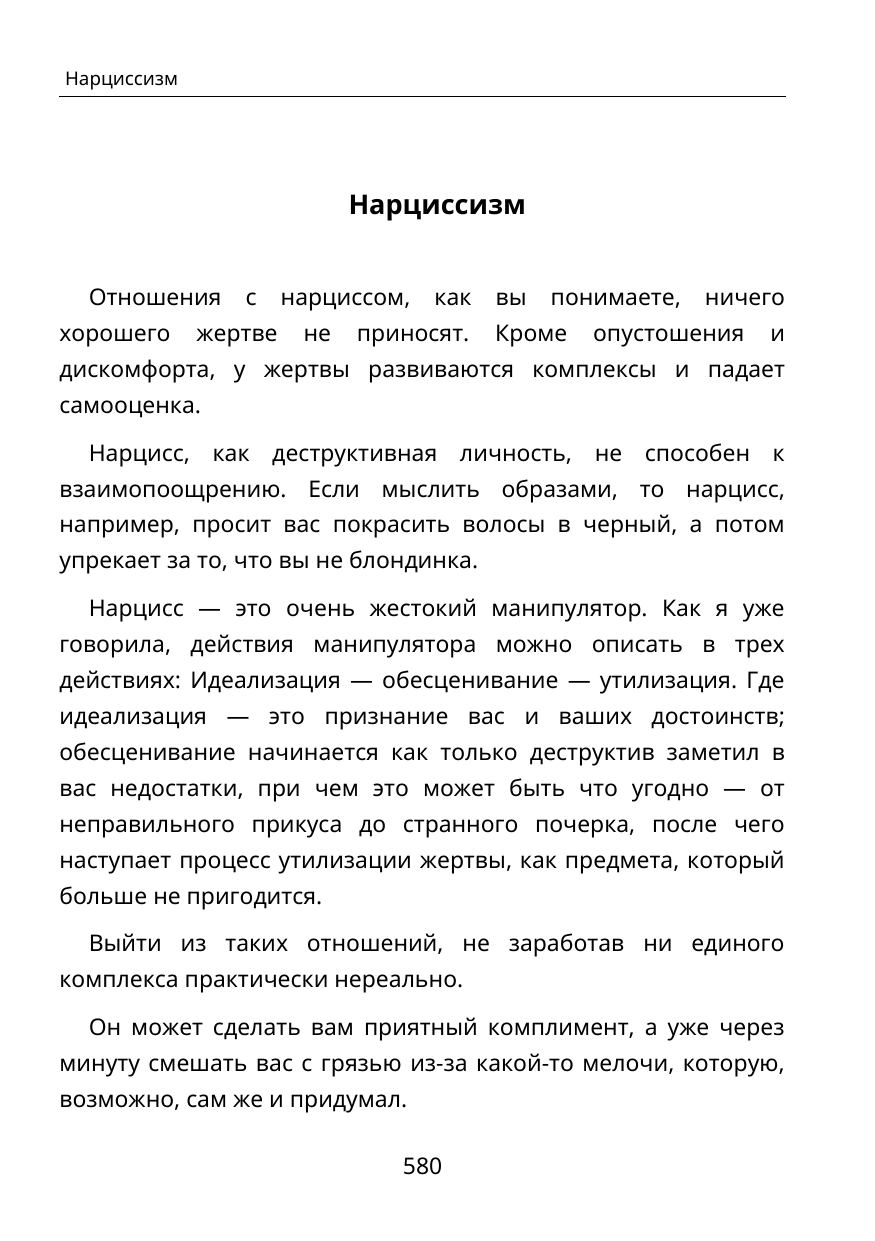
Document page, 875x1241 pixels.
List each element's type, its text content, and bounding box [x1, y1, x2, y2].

text Нарцисс, как деструктивная личность, не способен к взаимопоощрению. Если мыслить образами, то нарцисс, например, просит вас покрасить волосы в черный, а потом упрекает за то, что вы не блондинка. [59, 437, 786, 576]
text Отношения с нарциссом, как вы понимаете, ничего хорошего жертве не приносят. Кроме опустошения и дискомфорта, у жертвы развиваются комплексы и падает самооценка. [59, 281, 786, 420]
text Он может сделать вам приятный комплимент, а уже через минуту смешать вас с грязью из-за какой-то мелочи, которую, возможно, сам же и придумал. [59, 1011, 786, 1114]
subtitle Нарциссизм [59, 185, 786, 222]
text Нарцисс — это очень жестокий манипулятор. Как я уже говорила, действия манипулятора можно описать в трех действиях: Идеализация — обесценивание — утилизация. Где идеализация — это признание вас и ваших достоинств; обесценивание начинается как только деструктив заметил в вас недостатки, при чем это может быть что угодно — от неправильного прикуса до странного почерка, после чего наступает процесс утилизации жертвы, как предмета, который больше не пригодится. [59, 592, 786, 911]
text Выйти из таких отношений, не заработав ни единого комплекса практически нереально. [59, 927, 786, 994]
